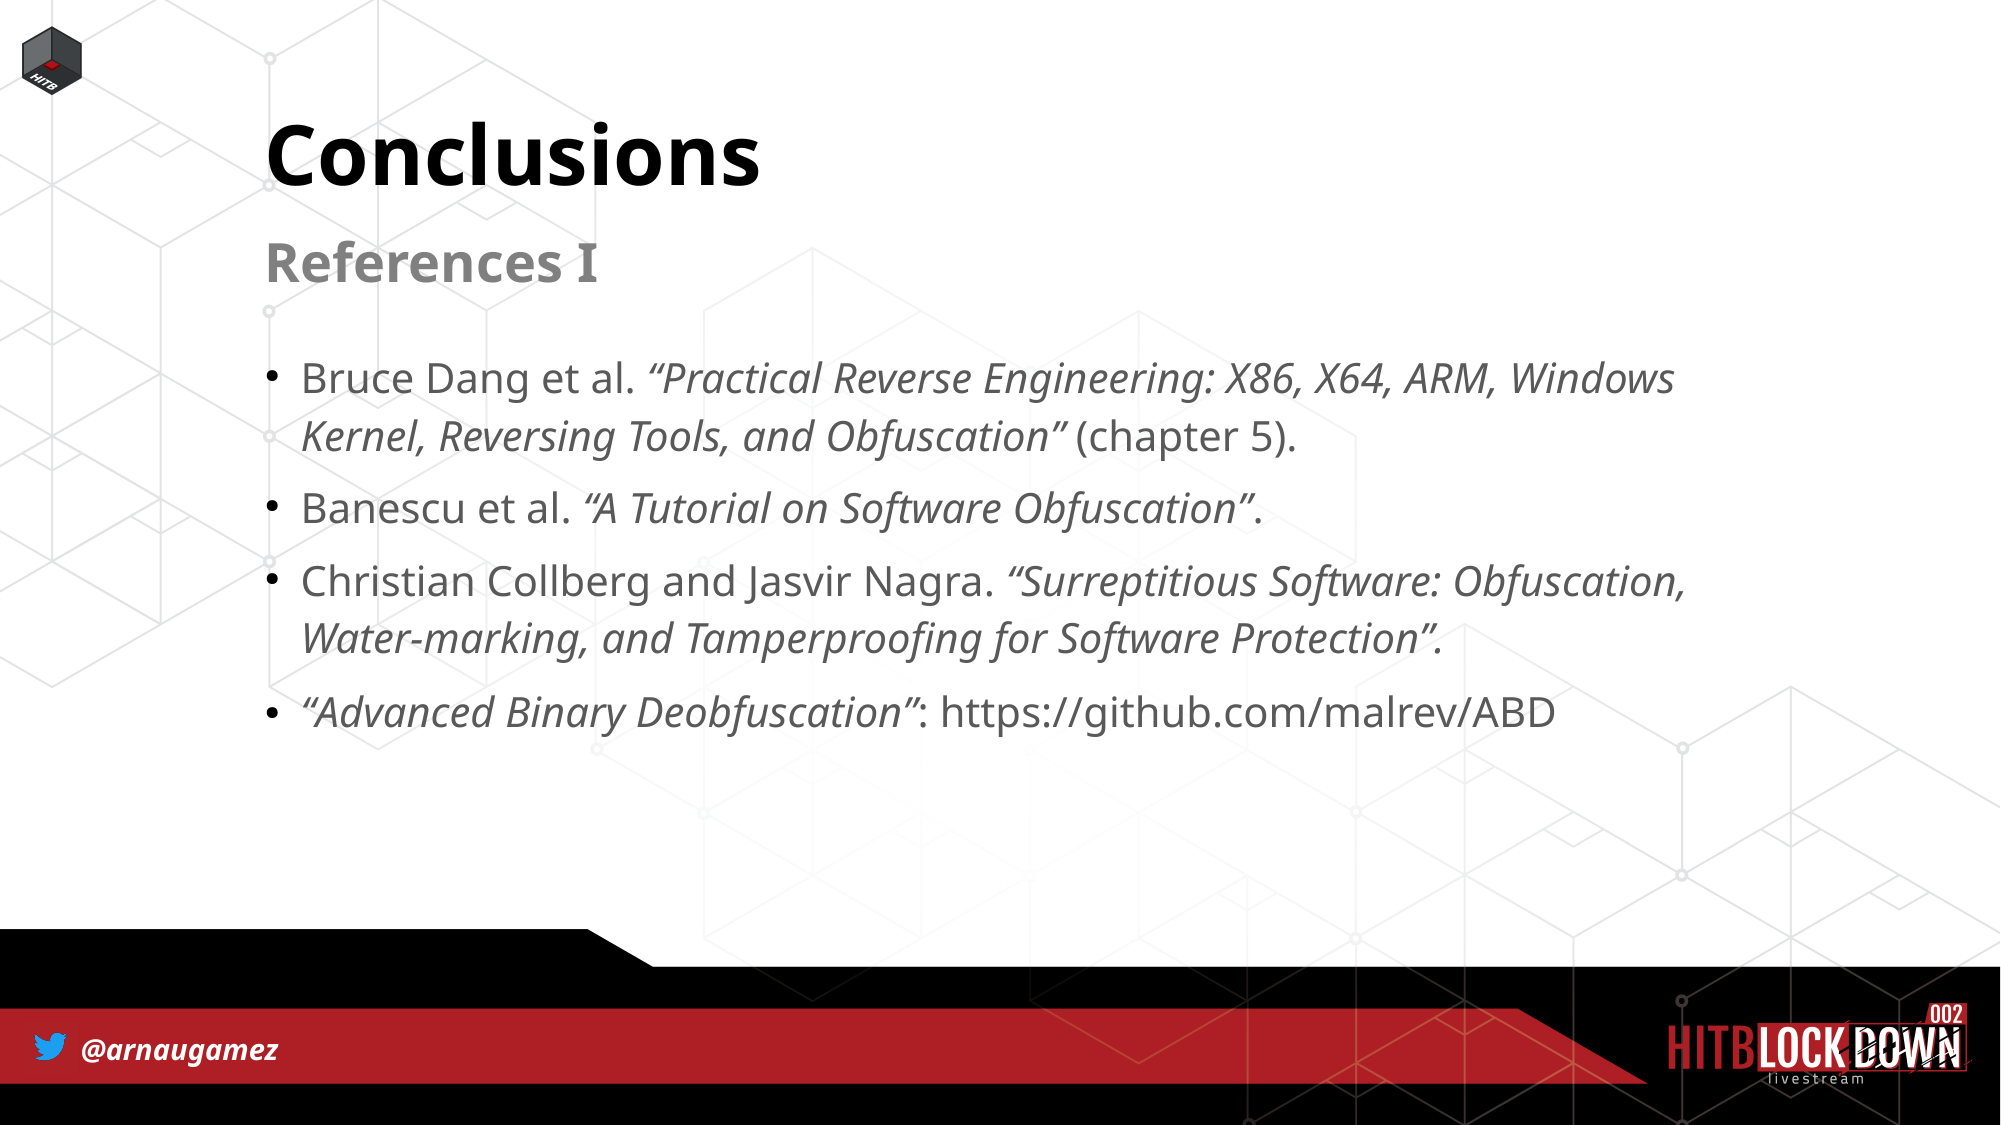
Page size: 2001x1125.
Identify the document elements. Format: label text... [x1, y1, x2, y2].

title Conclusions [249, 108, 1750, 210]
picture [0, 0, 2001, 1125]
text_box References I [249, 227, 1790, 322]
text_box Bruce Dang et al. “Practical Reverse Engineering: X86, X64, ARM, Windows Kernel, Reversing Tools, and Obfuscation” (chapter 5). Banescu et al. “A Tutorial on Software Obfuscation”. Christian Collberg and Jasvir Nagra. “Surreptitious Software: Obfuscation, Water-marking, and Tamperproofing for Software Protection”. “Advanced Binary Deobfuscation”: https://github.com/malrev/ABD [250, 336, 1756, 1021]
